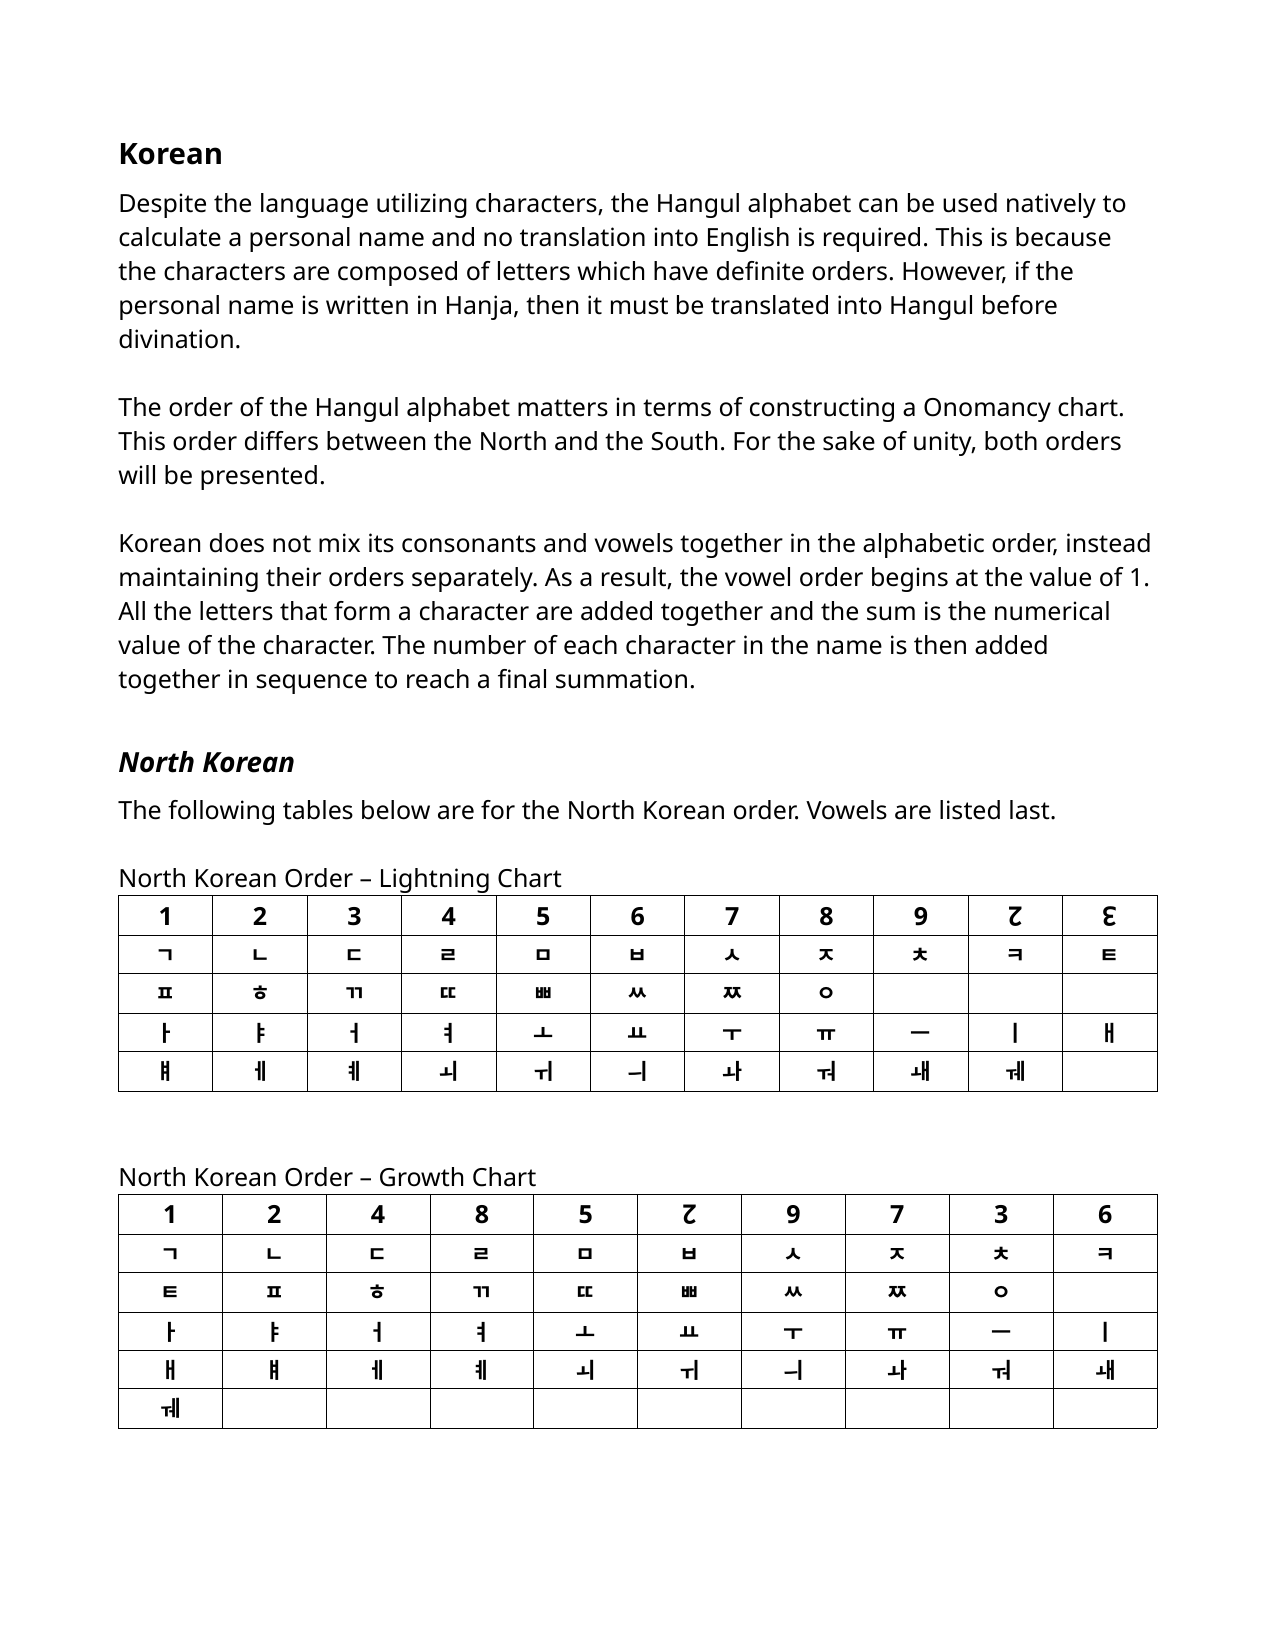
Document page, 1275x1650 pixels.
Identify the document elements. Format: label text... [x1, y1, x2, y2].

table_cell ㅈ [780, 936, 873, 973]
table_cell ㅔ [327, 1351, 430, 1387]
table_cell ㅝ [780, 1052, 873, 1091]
table_header 5 [534, 1195, 637, 1234]
table_cell ㅑ [213, 1014, 307, 1051]
table_cell ㅗ [534, 1313, 637, 1350]
table_cell ㅒ [223, 1351, 326, 1387]
table_cell ㅒ [119, 1052, 212, 1091]
table_cell ㅓ [327, 1313, 430, 1350]
text Korean does not mix its consonants and vowels together in the alphabetic order, instead maintaining their orders separately. As a result, the vowel order begins at the value of 1. All the letters that form a character are added together and the sum is the numerical value of the character. The number of each character in the name is then added together in sequence to reach a final summation. [118, 526, 1157, 696]
table_cell ㅊ [950, 1235, 1053, 1272]
table_cell ㄲ [308, 974, 401, 1013]
table_header 7 [685, 896, 779, 935]
table_cell ㄴ [223, 1235, 326, 1272]
table_cell ㅅ [742, 1235, 845, 1272]
table_cell [742, 1389, 845, 1428]
table_header 8 [431, 1195, 533, 1234]
table_cell ㅏ [119, 1313, 222, 1350]
table_cell ㅂ [638, 1235, 741, 1272]
table_cell ㅍ [119, 974, 212, 1013]
table_cell ㅏ [119, 1014, 212, 1051]
table_cell ㅍ [223, 1273, 326, 1312]
table_cell ㅅ [685, 936, 779, 973]
table_cell ㅆ [742, 1273, 845, 1312]
table_cell [969, 974, 1062, 1013]
table_cell ㅜ [685, 1014, 779, 1051]
table_cell ㅢ [742, 1351, 845, 1387]
table_header 6 [591, 896, 684, 935]
text North Korean Order – Growth Chart [118, 1159, 1157, 1194]
table_header 1 [119, 896, 212, 935]
table_cell ㅘ [685, 1052, 779, 1091]
table_header ↋ [1063, 896, 1157, 935]
table_cell ㅋ [969, 936, 1062, 973]
table_cell ㅠ [780, 1014, 873, 1051]
table_cell ㅐ [1063, 1014, 1157, 1051]
table_cell ㅖ [308, 1052, 401, 1091]
subtitle Korean [118, 133, 1157, 173]
table_header 4 [327, 1195, 430, 1234]
table_cell ㅛ [638, 1313, 741, 1350]
table_cell ㅙ [1054, 1351, 1157, 1387]
text The order of the Hangul alphabet matters in terms of constructing a Onomancy chart. This order differs between the North and the South. For the sake of unity, both orders will be presented. [118, 389, 1157, 492]
table_cell [638, 1389, 741, 1428]
table_cell [1054, 1389, 1157, 1428]
table_cell ㅜ [742, 1313, 845, 1350]
table_cell ㅎ [213, 974, 307, 1013]
table_cell ㄲ [431, 1273, 533, 1312]
table_cell ㅔ [213, 1052, 307, 1091]
table_cell ㅓ [308, 1014, 401, 1051]
text Despite the language utilizing characters, the Hangul alphabet can be used natively to calculate a personal name and no translation into English is required. This is because the characters are composed of letters which have definite orders. However, if the personal name is written in Hanja, then it must be translated into Hangul before divination. [118, 185, 1157, 356]
table_header 6 [1054, 1195, 1157, 1234]
table_cell ㅑ [223, 1313, 326, 1350]
table_header 9 [742, 1195, 845, 1234]
table_cell ㅚ [402, 1052, 496, 1091]
table_cell ㄸ [534, 1273, 637, 1312]
table_cell ㅐ [119, 1351, 222, 1387]
table_cell ㅛ [591, 1014, 684, 1051]
text The following tables below are for the North Korean order. Vowels are listed last. [118, 793, 1157, 827]
table_cell ㅆ [591, 974, 684, 1013]
table_cell [1054, 1273, 1157, 1312]
table_cell [1063, 1052, 1157, 1091]
table_cell ㄹ [402, 936, 496, 973]
table_cell [223, 1389, 326, 1428]
table_cell ㅂ [591, 936, 684, 973]
table_cell ㅁ [534, 1235, 637, 1272]
table_cell [950, 1389, 1053, 1428]
table_cell ㅢ [591, 1052, 684, 1091]
table_cell ㄴ [213, 936, 307, 973]
table_cell [874, 974, 968, 1013]
table_cell ㅁ [497, 936, 590, 973]
table_header 2 [223, 1195, 326, 1234]
subtitle North Korean [118, 743, 1157, 780]
table_cell ㄷ [308, 936, 401, 973]
table_cell ㅟ [638, 1351, 741, 1387]
table_cell [1063, 974, 1157, 1013]
table_cell ㅟ [497, 1052, 590, 1091]
table_cell ㅈ [846, 1235, 949, 1272]
table_cell ㅊ [874, 936, 968, 973]
table_cell ㅚ [534, 1351, 637, 1387]
table_cell ㅃ [497, 974, 590, 1013]
table_header 3 [950, 1195, 1053, 1234]
table_cell [846, 1389, 949, 1428]
table_cell ㅡ [874, 1014, 968, 1051]
table_cell ㅘ [846, 1351, 949, 1387]
table_cell ㅇ [780, 974, 873, 1013]
table_header 2 [213, 896, 307, 935]
table_cell ㅠ [846, 1313, 949, 1350]
table_cell ㅋ [1054, 1235, 1157, 1272]
table_cell [431, 1389, 533, 1428]
text North Korean Order – Lightning Chart [118, 861, 1157, 895]
table_cell ㅕ [402, 1014, 496, 1051]
table_header ↊ [638, 1195, 741, 1234]
table_cell ㅕ [431, 1313, 533, 1350]
table_cell [534, 1389, 637, 1428]
table_header 8 [780, 896, 873, 935]
table_header 4 [402, 896, 496, 935]
table_cell ㅉ [685, 974, 779, 1013]
table_header 5 [497, 896, 590, 935]
table_cell ㅣ [1054, 1313, 1157, 1350]
table_cell ㅇ [950, 1273, 1053, 1312]
table_cell ㄱ [119, 936, 212, 973]
table_cell ㅉ [846, 1273, 949, 1312]
table_cell ㄹ [431, 1235, 533, 1272]
table_cell ㅃ [638, 1273, 741, 1312]
table_cell ㄱ [119, 1235, 222, 1272]
table_cell ㄸ [402, 974, 496, 1013]
table_cell ㅞ [119, 1389, 222, 1428]
table_cell ㅞ [969, 1052, 1062, 1091]
table_cell ㅙ [874, 1052, 968, 1091]
table_cell ㅗ [497, 1014, 590, 1051]
table_header 7 [846, 1195, 949, 1234]
table_cell [327, 1389, 430, 1428]
table_header 1 [119, 1195, 222, 1234]
table_header 3 [308, 896, 401, 935]
table_cell ㅌ [119, 1273, 222, 1312]
table_cell ㅣ [969, 1014, 1062, 1051]
table_cell ㅡ [950, 1313, 1053, 1350]
table_header ↊ [969, 896, 1062, 935]
table_cell ㅖ [431, 1351, 533, 1387]
table_cell ㅌ [1063, 936, 1157, 973]
table_cell ㄷ [327, 1235, 430, 1272]
table_header 9 [874, 896, 968, 935]
table_cell ㅝ [950, 1351, 1053, 1387]
table_cell ㅎ [327, 1273, 430, 1312]
